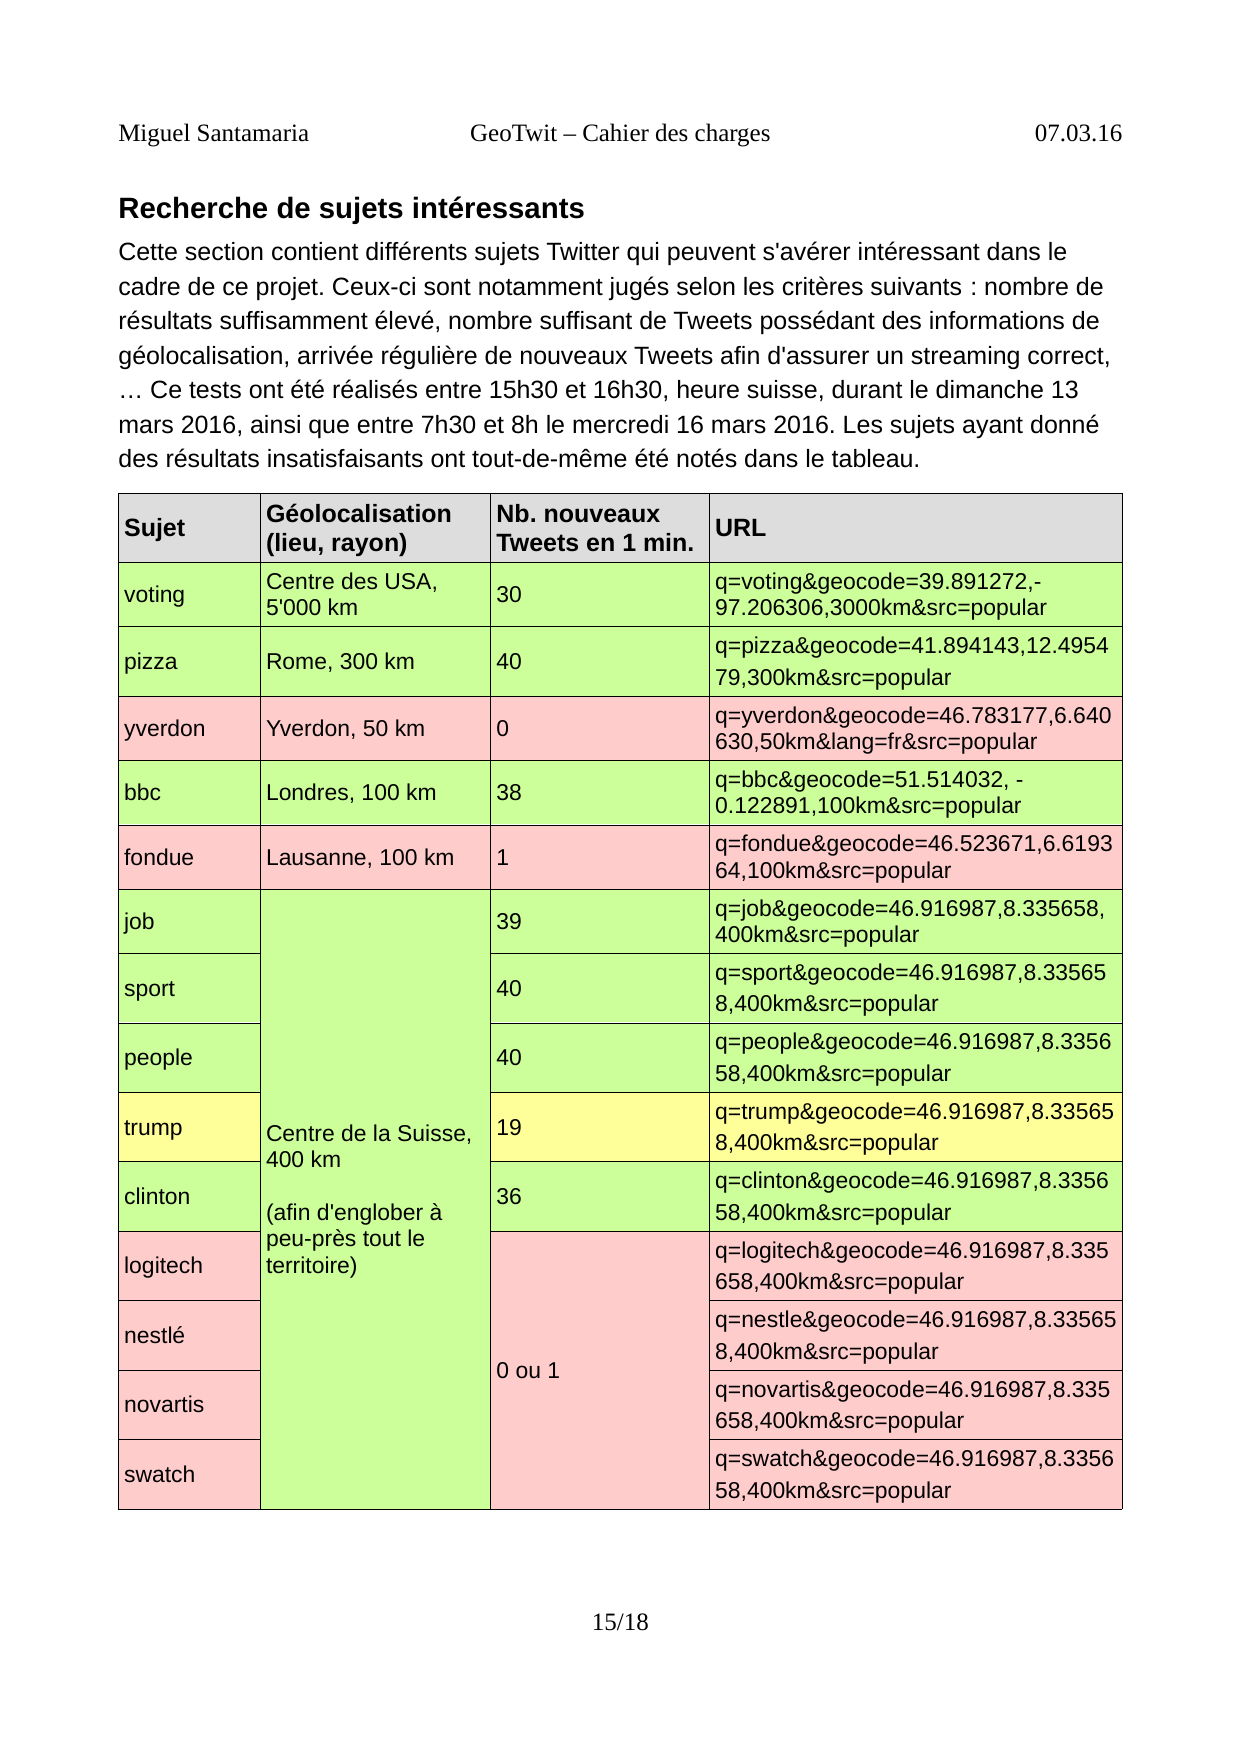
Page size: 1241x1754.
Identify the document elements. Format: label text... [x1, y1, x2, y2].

table_cell q=job&geocode=46.916987,8.335658,400km&src=popular [710, 890, 1122, 953]
table_header URL [710, 494, 1122, 562]
table_cell trump [119, 1093, 260, 1161]
table_cell 30 [491, 563, 709, 626]
table_cell q=clinton&geocode=46.916987,8.335658,400km&src=popular [710, 1162, 1122, 1231]
table_cell sport [119, 954, 260, 1022]
table_cell 0 ou 1 [491, 1232, 709, 1509]
table_cell q=voting&geocode=39.891272,-97.206306,3000km&src=popular [710, 563, 1122, 626]
table_cell 19 [491, 1093, 709, 1161]
table_cell 38 [491, 761, 709, 824]
table_cell people [119, 1024, 260, 1092]
table_cell 1 [491, 826, 709, 889]
table_cell q=nestle&geocode=46.916987,8.335658,400km&src=popular [710, 1301, 1122, 1370]
table_cell q=sport&geocode=46.916987,8.335658,400km&src=popular [710, 954, 1122, 1022]
table_cell 36 [491, 1162, 709, 1231]
table_cell fondue [119, 826, 260, 889]
table_cell yverdon [119, 697, 260, 760]
table_cell Yverdon, 50 km [261, 697, 490, 760]
table_header Géolocalisation (lieu, rayon) [261, 494, 490, 562]
table_cell q=people&geocode=46.916987,8.335658,400km&src=popular [710, 1024, 1122, 1092]
table_cell q=fondue&geocode=46.523671,6.619364,100km&src=popular [710, 826, 1122, 889]
table_cell job [119, 890, 260, 953]
table_cell bbc [119, 761, 260, 824]
table_cell 0 [491, 697, 709, 760]
table_cell nestlé [119, 1301, 260, 1370]
table_cell q=trump&geocode=46.916987,8.335658,400km&src=popular [710, 1093, 1122, 1161]
table_cell 40 [491, 627, 709, 696]
table_cell q=bbc&geocode=51.514032, -0.122891,100km&src=popular [710, 761, 1122, 824]
table_header Sujet [119, 494, 260, 562]
table_cell 39 [491, 890, 709, 953]
table_cell clinton [119, 1162, 260, 1231]
table_cell Centre des USA, 5'000 km [261, 563, 490, 626]
table_cell Lausanne, 100 km [261, 826, 490, 889]
table_cell q=yverdon&geocode=46.783177,6.640630,50km&lang=fr&src=popular [710, 697, 1122, 760]
table_cell q=pizza&geocode=41.894143,12.495479,300km&src=popular [710, 627, 1122, 696]
table_cell Centre de la Suisse, 400 km (afin d'englober à peu-près tout le territoire) [261, 890, 490, 1509]
table_cell swatch [119, 1440, 260, 1509]
table_cell novartis [119, 1371, 260, 1439]
table_cell q=logitech&geocode=46.916987,8.335658,400km&src=popular [710, 1232, 1122, 1300]
table_cell q=swatch&geocode=46.916987,8.335658,400km&src=popular [710, 1440, 1122, 1509]
text Cette section contient différents sujets Twitter qui peuvent s'avérer intéressant dans le cadre de ce projet. Ceux-ci sont notamment jugés selon les critères suivants : nombre de résultats suffisamment élevé, nombre suffisant de Tweets possédant des informations de géolocalisation, arrivée régulière de nouveaux Tweets afin d'assurer un streaming correct, … Ce tests ont été réalisés entre 15h30 et 16h30, heure suisse, durant le dimanche 13 mars 2016, ainsi que entre 7h30 et 8h le mercredi 16 mars 2016. Les sujets ayant donné des résultats insatisfaisants ont tout-de-même été notés dans le tableau. [118, 237, 1122, 473]
table_header Nb. nouveaux Tweets en 1 min. [491, 494, 709, 562]
table_cell 40 [491, 954, 709, 1022]
table_cell logitech [119, 1232, 260, 1300]
subtitle Recherche de sujets intéressants [118, 191, 1122, 225]
table_cell Londres, 100 km [261, 761, 490, 824]
table_cell Rome, 300 km [261, 627, 490, 696]
table_cell voting [119, 563, 260, 626]
table_cell 40 [491, 1024, 709, 1092]
table_cell q=novartis&geocode=46.916987,8.335658,400km&src=popular [710, 1371, 1122, 1439]
table_cell pizza [119, 627, 260, 696]
